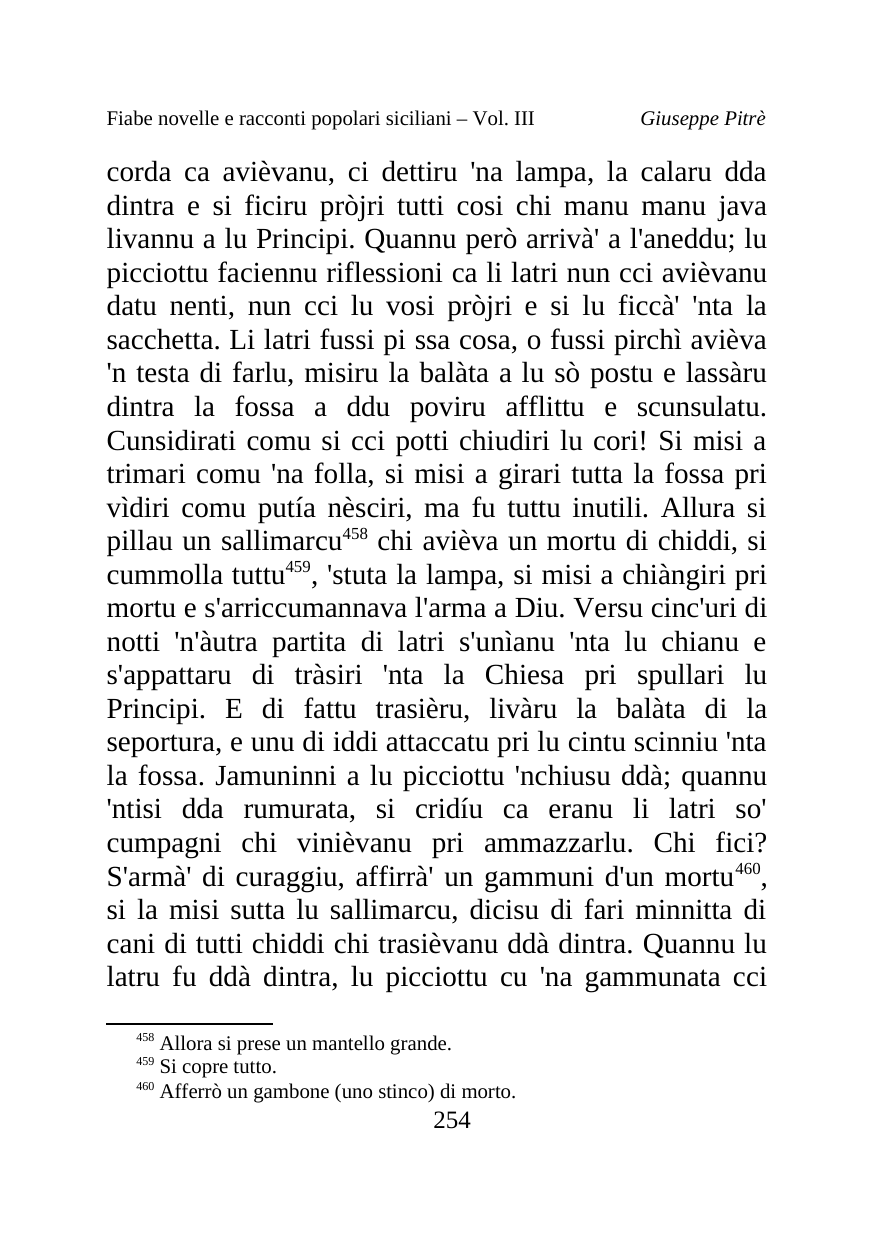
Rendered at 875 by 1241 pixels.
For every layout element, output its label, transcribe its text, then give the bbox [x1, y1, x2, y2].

text Allora si prese un mantello grande. [106, 1030, 768, 1054]
text corda ca avièvanu, ci dettiru 'na lampa, la calaru dda dintra e si ficiru pròjri tutti cosi chi manu manu java livannu a lu Principi. Quannu però arrivà' a l'aneddu; lu picciottu faciennu riflessioni ca li latri nun cci avièvanu datu nenti, nun cci lu vosi pròjri e si lu ficcà' 'nta la sacchetta. Li latri fussi pi ssa cosa, o fussi pirchì avièva 'n testa di farlu, misiru la balàta a lu sò postu e lassàru dintra la fossa a ddu poviru afflittu e scunsulatu. Cunsidirati comu si cci potti chiudiri lu cori! Si misi a trimari comu 'na folla, si misi a girari tutta la fossa pri vìdiri comu putía nèsciri, ma fu tuttu inutili. Allura si pillau un sallimarcu chi avièva un mortu di chiddi, si cummolla tuttu, 'stuta la lampa, si misi a chiàngiri pri mortu e s'arriccumannava l'arma a Diu. Versu cinc'uri di notti 'n'àutra partita di latri s'unìanu 'nta lu chianu e s'appattaru di tràsiri 'nta la Chiesa pri spullari lu Principi. E di fattu trasièru, livàru la balàta di la seportura, e unu di iddi attaccatu pri lu cintu scinniu 'nta la fossa. Jamuninni a lu picciottu 'nchiusu ddà; quannu 'ntisi dda rumurata, si cridíu ca eranu li latri so' cumpagni chi vinièvanu pri ammazzarlu. Chi fici? S'armà' di curaggiu, affirrà' un gammuni d'un mortu, si la misi sutta lu sallimarcu, dicisu di fari minnitta di cani di tutti chiddi chi trasièvanu ddà dintra. Quannu lu latru fu ddà dintra, lu picciottu cu 'na gammunata cci [106, 154, 768, 993]
text Afferrò un gambone (uno stinco) di morto. [106, 1078, 768, 1103]
text Si copre tutto. [106, 1054, 768, 1078]
